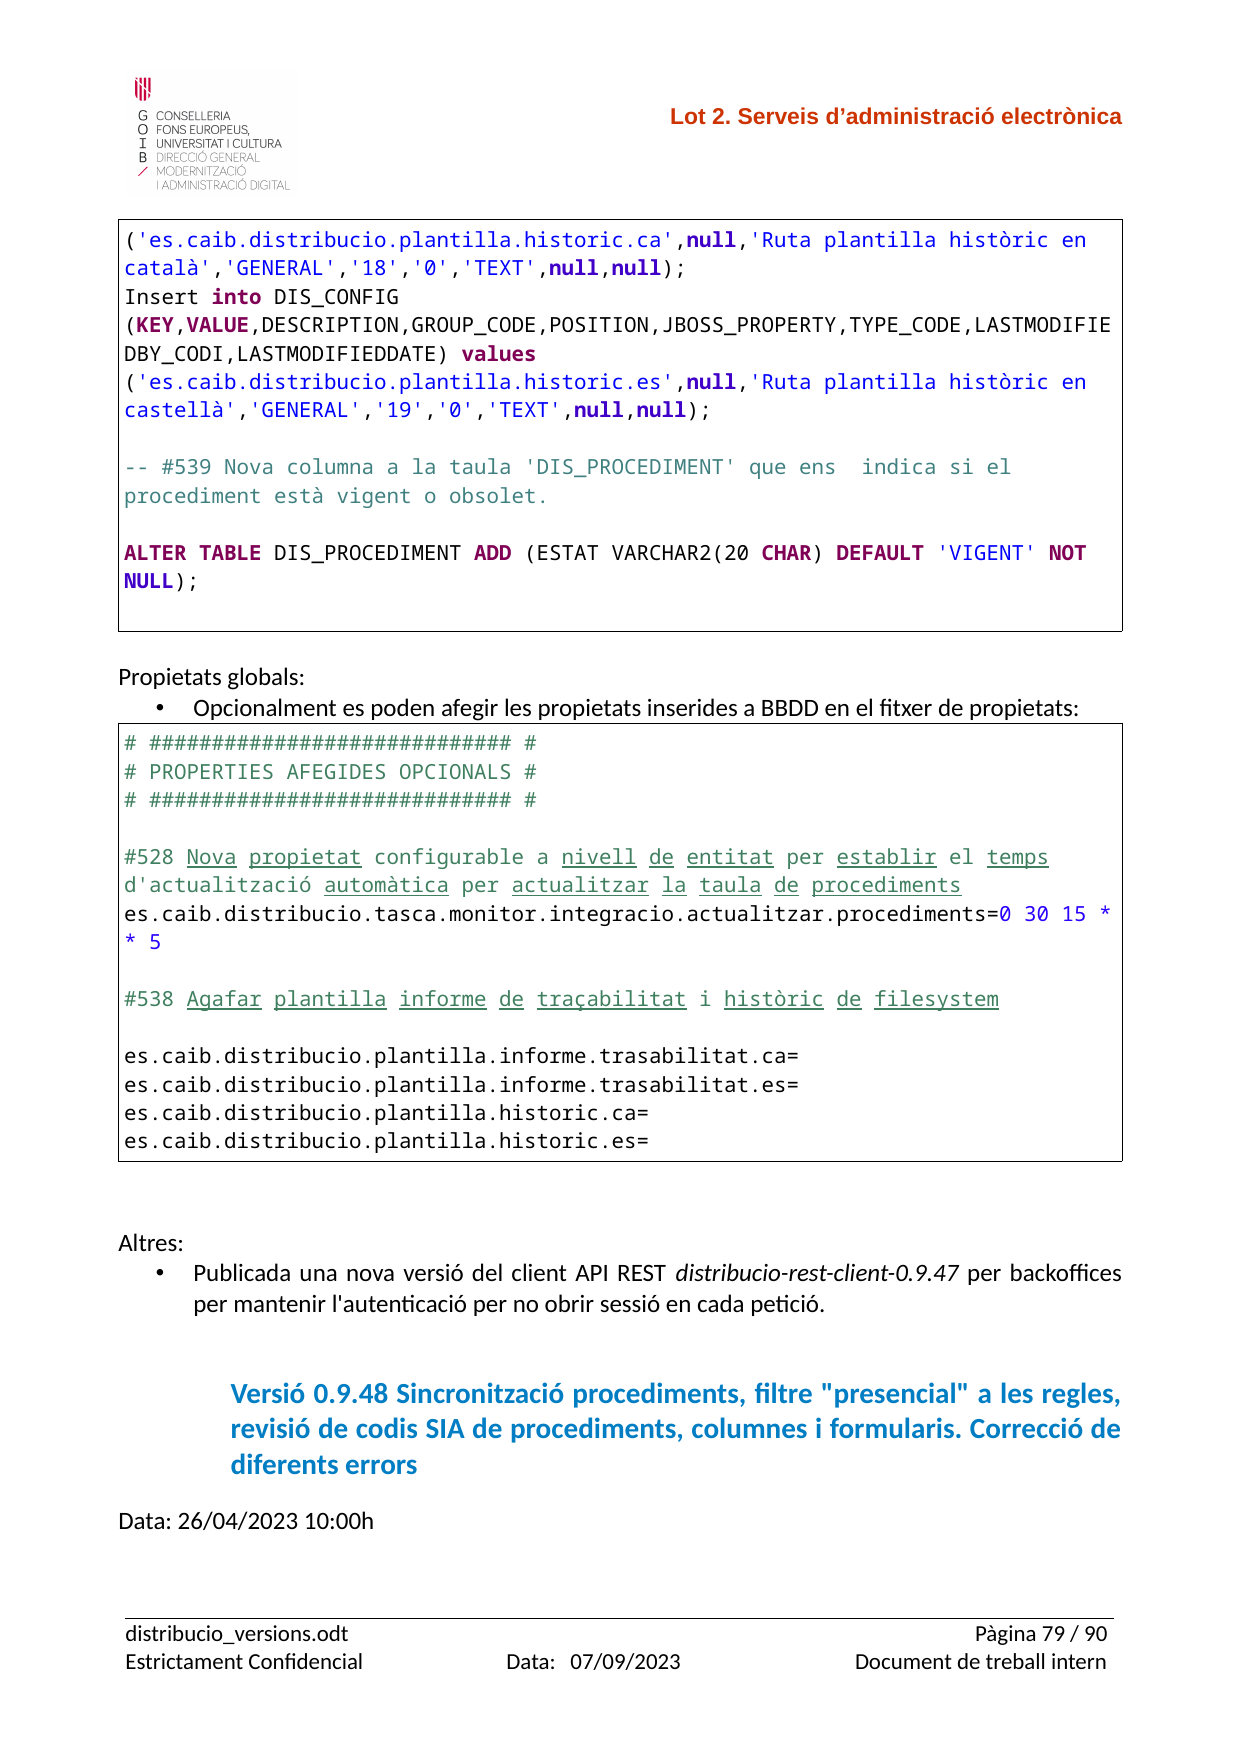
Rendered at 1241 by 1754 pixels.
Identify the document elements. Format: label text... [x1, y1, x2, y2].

list Publicada una nova versió del client API REST distribucio-rest-client-0.9.47 per backoffices per mantenir l'autenticació per no obrir sessió en cada petició. [156, 1257, 1122, 1318]
list Opcionalment es poden afegir les propietats inserides a BBDD en el fitxer de propietats: [156, 692, 1122, 723]
table_header ('es.caib.distribucio.plantilla.historic.ca',null,'Ruta plantilla històric en català','GENERAL','18','0','TEXT',null,null); Insert into DIS_CONFIG (KEY,VALUE,DESCRIPTION,GROUP_CODE,POSITION,JBOSS_PROPERTY,TYPE_CODE,LASTMODIFIEDBY_CODI,LASTMODIFIEDDATE) values ('es.caib.distribucio.plantilla.historic.es',null,'Ruta plantilla històric en castellà','GENERAL','19','0','TEXT',null,null); -- #539 Nova columna a la taula 'DIS_PROCEDIMENT' que ens indica si el procediment està vigent o obsolet. ALTER TABLE DIS_PROCEDIMENT ADD (ESTAT VARCHAR2(20 CHAR) DEFAULT 'VIGENT' NOT NULL); [119, 220, 1122, 631]
text Data: 26/04/2023 10:00h [118, 1505, 1122, 1536]
table_header # ############################# # # PROPERTIES AFEGIDES OPCIONALS # # ############################# # #528 Nova propietat configurable a nivell de entitat per establir el temps d'actualització automàtica per actualitzar la taula de procediments es.caib.distribucio.tasca.monitor.integracio.actualitzar.procediments=0 30 15 * * 5 #538 Agafar plantilla informe de traçabilitat i històric de filesystem es.caib.distribucio.plantilla.informe.trasabilitat.ca= es.caib.distribucio.plantilla.informe.trasabilitat.es= es.caib.distribucio.plantilla.historic.ca= es.caib.distribucio.plantilla.historic.es= [119, 724, 1122, 1161]
text Propietats globals: [118, 662, 1122, 692]
subtitle Versió 0.9.48 Sincronització procediments, filtre "presencial" a les regles, revisió de codis SIA de procediments, columnes i formularis. Correcció de diferents errors [153, 1375, 1122, 1482]
text Altres: [118, 1227, 1122, 1257]
picture [126, 70, 299, 197]
